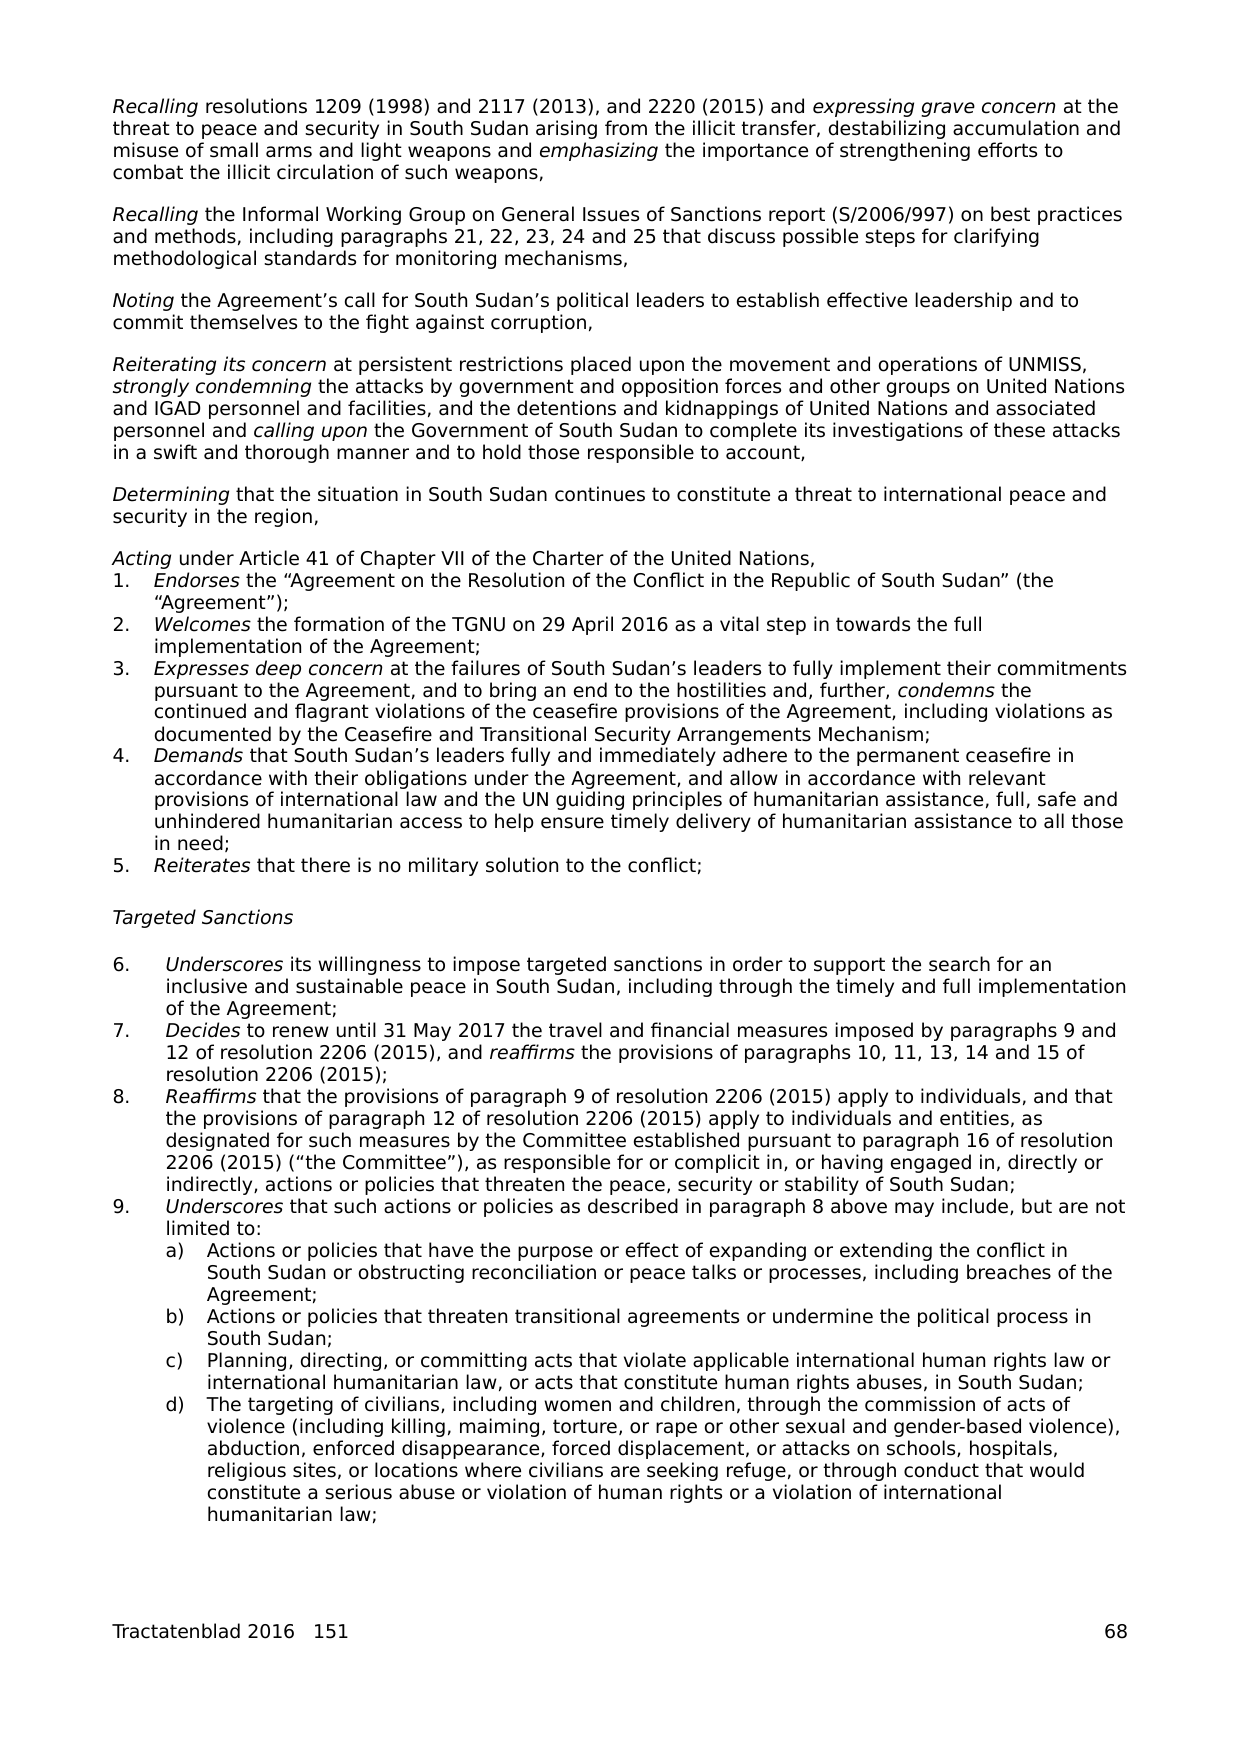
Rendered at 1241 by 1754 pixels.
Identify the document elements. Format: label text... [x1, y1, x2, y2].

text 5. Reiterates that there is no military solution to the conflict; [112, 855, 1128, 877]
text b) Actions or policies that threaten transitional agreements or undermine the political process in South Sudan; [165, 1306, 1128, 1350]
text Recalling the Informal Working Group on General Issues of Sanctions report (S/2006/997) on best practices and methods, including paragraphs 21, 22, 23, 24 and 25 that discuss possible steps for clarifying methodological standards for monitoring mechanisms, [112, 204, 1128, 270]
text Acting under Article 41 of Chapter VII of the Charter of the United Nations, [112, 548, 1128, 569]
text Recalling resolutions 1209 (1998) and 2117 (2013), and 2220 (2015) and expressing grave concern at the threat to peace and security in South Sudan arising from the illicit transfer, destabilizing accumulation and misuse of small arms and light weapons and emphasizing the importance of strengthening efforts to combat the illicit circulation of such weapons, [112, 96, 1128, 184]
subtitle Targeted Sanctions [112, 907, 1128, 929]
text a) Actions or policies that have the purpose or effect of expanding or extending the conflict in South Sudan or obstructing reconciliation or peace talks or processes, including breaches of the Agreement; [165, 1240, 1128, 1306]
text 9. Underscores that such actions or policies as described in paragraph 8 above may include, but are not limited to: [112, 1196, 1128, 1240]
text 6. Underscores its willingness to impose targeted sanctions in order to support the search for an inclusive and sustainable peace in South Sudan, including through the timely and full implementation of the Agreement; [112, 954, 1128, 1020]
text c) Planning, directing, or committing acts that violate applicable international human rights law or international humanitarian law, or acts that constitute human rights abuses, in South Sudan; [165, 1350, 1128, 1394]
text 1. Endorses the “Agreement on the Resolution of the Conflict in the Republic of South Sudan” (the “Agreement”); [112, 569, 1128, 613]
text 4. Demands that South Sudan’s leaders fully and immediately adhere to the permanent ceasefire in accordance with their obligations under the Agreement, and allow in accordance with relevant provisions of international law and the UN guiding principles of humanitarian assistance, full, safe and unhindered humanitarian access to help ensure timely delivery of humanitarian assistance to all those in need; [112, 745, 1128, 855]
text 7. Decides to renew until 31 May 2017 the travel and financial measures imposed by paragraphs 9 and 12 of resolution 2206 (2015), and reaffirms the provisions of paragraphs 10, 11, 13, 14 and 15 of resolution 2206 (2015); [112, 1020, 1128, 1086]
text 2. Welcomes the formation of the TGNU on 29 April 2016 as a vital step in towards the full implementation of the Agreement; [112, 613, 1128, 657]
text Determining that the situation in South Sudan continues to constitute a threat to international peace and security in the region, [112, 484, 1128, 528]
text 3. Expresses deep concern at the failures of South Sudan’s leaders to fully implement their commitments pursuant to the Agreement, and to bring an end to the hostilities and, further, condemns the continued and flagrant violations of the ceasefire provisions of the Agreement, including violations as documented by the Ceasefire and Transitional Security Arrangements Mechanism; [112, 657, 1128, 745]
text d) The targeting of civilians, including women and children, through the commission of acts of violence (including killing, maiming, torture, or rape or other sexual and gender-based violence), abduction, enforced disappearance, forced displacement, or attacks on schools, hospitals, religious sites, or locations where civilians are seeking refuge, or through conduct that would constitute a serious abuse or violation of human rights or a violation of international humanitarian law; [165, 1394, 1128, 1526]
text Reiterating its concern at persistent restrictions placed upon the movement and operations of UNMISS, strongly condemning the attacks by government and opposition forces and other groups on United Nations and IGAD personnel and facilities, and the detentions and kidnappings of United Nations and associated personnel and calling upon the Government of South Sudan to complete its investigations of these attacks in a swift and thorough manner and to hold those responsible to account, [112, 354, 1128, 464]
text Noting the Agreement’s call for South Sudan’s political leaders to establish effective leadership and to commit themselves to the fight against corruption, [112, 290, 1128, 334]
text 8. Reaffirms that the provisions of paragraph 9 of resolution 2206 (2015) apply to individuals, and that the provisions of paragraph 12 of resolution 2206 (2015) apply to individuals and entities, as designated for such measures by the Committee established pursuant to paragraph 16 of resolution 2206 (2015) (“the Committee”), as responsible for or complicit in, or having engaged in, directly or indirectly, actions or policies that threaten the peace, security or stability of South Sudan; [112, 1086, 1128, 1196]
